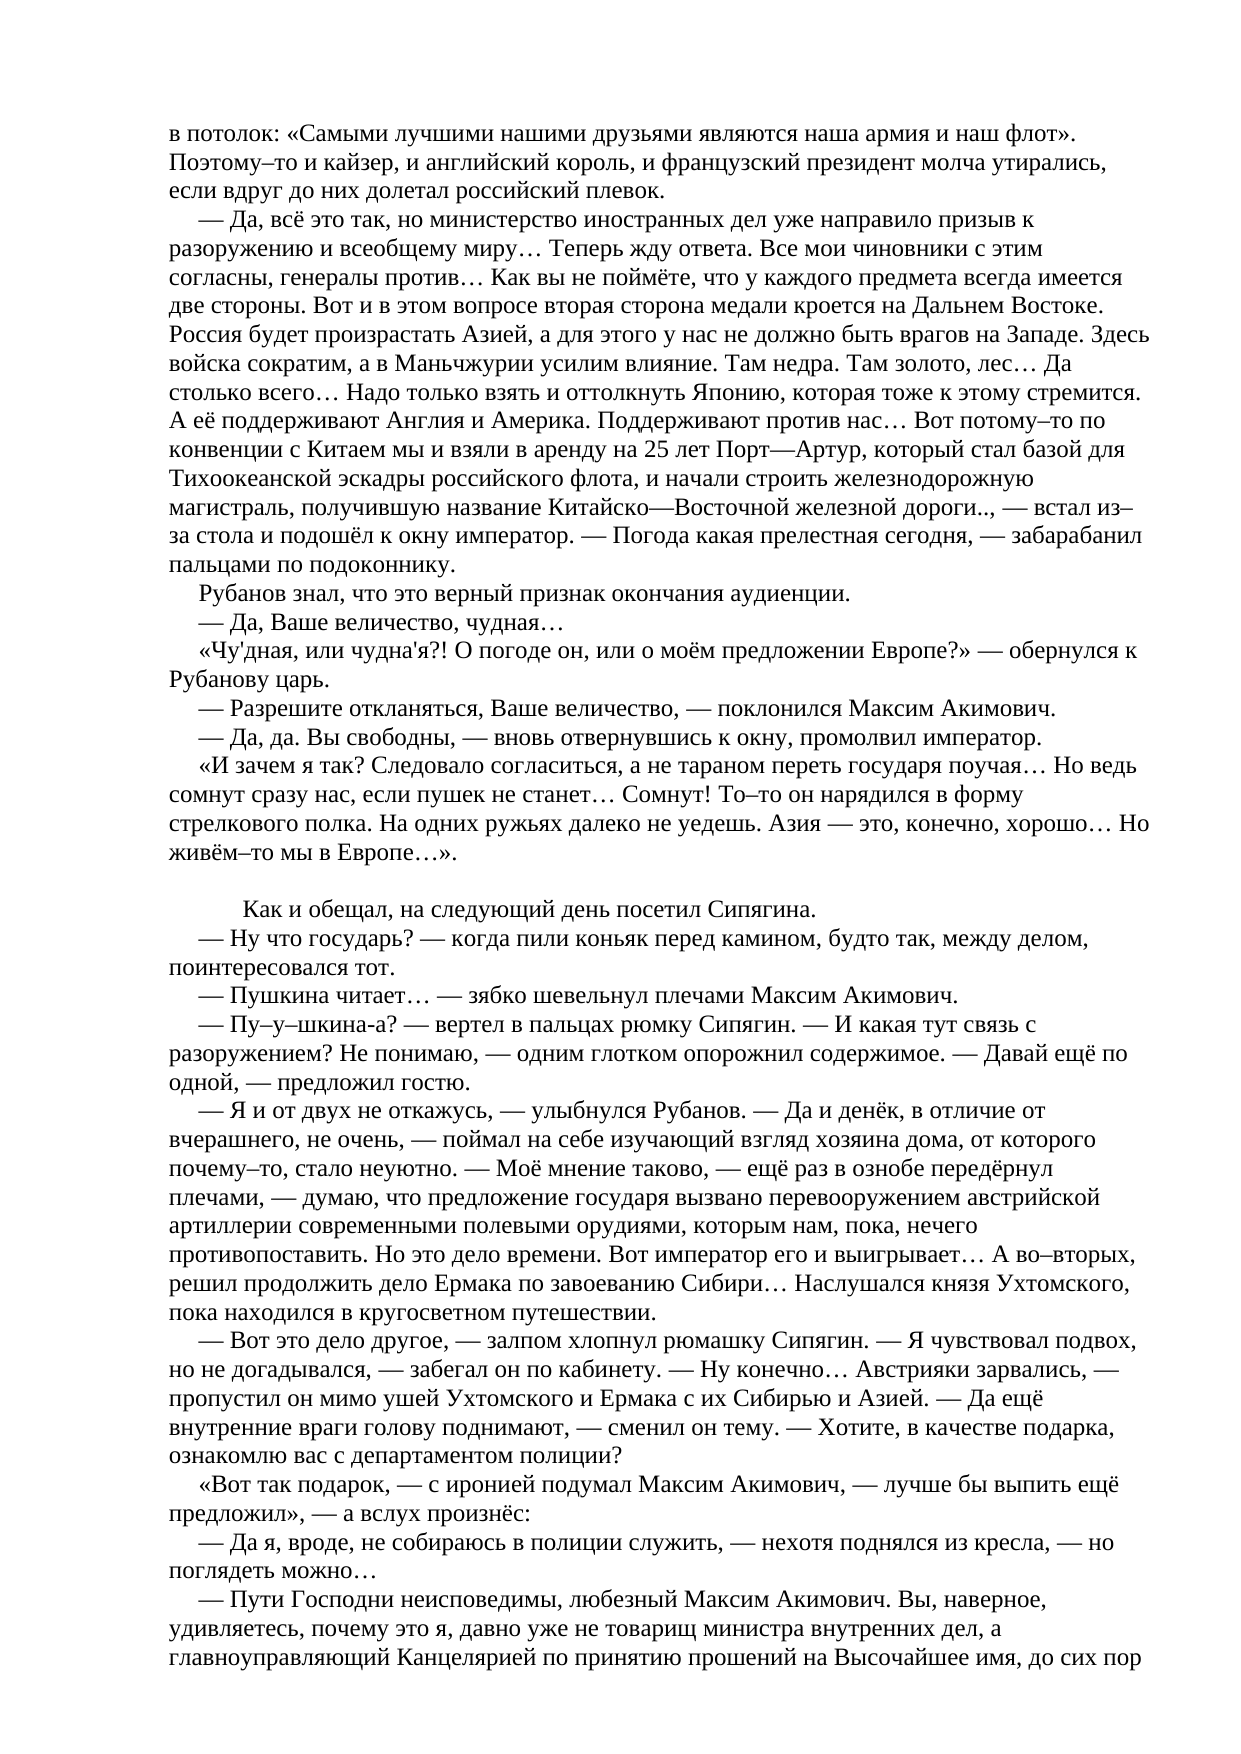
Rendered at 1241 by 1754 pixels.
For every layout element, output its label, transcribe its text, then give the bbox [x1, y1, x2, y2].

text — Пути Господни неисповедимы, любезный Максим Акимович. Вы, наверное, удивляетесь, почему это я, давно уже не товарищ министра внутренних дел, а главноуправляющий Канцелярией по принятию прошений на Высочайшее имя, до сих пор [169, 1584, 1152, 1671]
text — Разрешите откланяться, Ваше величество, — поклонился Максим Акимович. [169, 693, 1152, 722]
text в потолок: «Самыми лучшими нашими друзьями являются наша армия и наш флот». Поэтому–то и кайзер, и английский король, и французский президент молча утирались, если вдруг до них долетал российский плевок. [169, 118, 1152, 204]
text — Ну что государь? — когда пили коньяк перед камином, будто так, между делом, поинтересовался тот. [169, 923, 1152, 981]
text — Пу–у–шкина-а? — вертел в пальцах рюмку Сипягин. — И какая тут связь с разоружением? Не понимаю, — одним глотком опорожнил содержимое. — Давай ещё по одной, — предложил гостю. [169, 1009, 1152, 1096]
text — Да, всё это так, но министерство иностранных дел уже направило призыв к разоружению и всеобщему миру… Теперь жду ответа. Все мои чиновники с этим согласны, генералы против… Как вы не поймёте, что у каждого предмета всегда имеется две стороны. Вот и в этом вопросе вторая сторона медали кроется на Дальнем Востоке. Россия будет произрастать Азией, а для этого у нас не должно быть врагов на Западе. Здесь войска сократим, а в Маньчжурии усилим влияние. Там недра. Там золото, лес… Да столько всего… Надо только взять и оттолкнуть Японию, которая тоже к этому стремится. А её поддерживают Англия и Америка. Поддерживают против нас… Вот потому–то по конвенции с Китаем мы и взяли в аренду на 25 лет Порт—Артур, который стал базой для Тихоокеанской эскадры российского флота, и начали строить железнодорожную магистраль, получившую название Китайско—Восточной железной дороги.., — встал из–за стола и подошёл к окну император. — Погода какая прелестная сегодня, — забарабанил пальцами по подоконнику. [169, 204, 1152, 578]
text — Да я, вроде, не собираюсь в полиции служить, — нехотя поднялся из кресла, — но поглядеть можно… [169, 1527, 1152, 1584]
text «Чу'дная, или чудна'я?! О погоде он, или о моём предложении Европе?» — обернулся к Рубанову царь. [169, 636, 1152, 693]
text Как и обещал, на следующий день посетил Сипягина. [169, 894, 1152, 923]
text — Да, да. Вы свободны, — вновь отвернувшись к окну, промолвил император. [169, 722, 1152, 751]
text — Вот это дело другое, — залпом хлопнул рюмашку Сипягин. — Я чувствовал подвох, но не догадывался, — забегал он по кабинету. — Ну конечно… Австрияки зарвались, — пропустил он мимо ушей Ухтомского и Ермака с их Сибирью и Азией. — Да ещё внутренние враги голову поднимают, — сменил он тему. — Хотите, в качестве подарка, ознакомлю вас с департаментом полиции? [169, 1326, 1152, 1469]
text «И зачем я так? Следовало согласиться, а не тараном переть государя поучая… Но ведь сомнут сразу нас, если пушек не станет… Сомнут! То–то он нарядился в форму стрелкового полка. На одних ружьях далеко не уедешь. Азия — это, конечно, хорошо… Но живём–то мы в Европе…». [169, 751, 1152, 866]
text Рубанов знал, что это верный признак окончания аудиенции. [169, 578, 1152, 607]
text «Вот так подарок, — с иронией подумал Максим Акимович, — лучше бы выпить ещё предложил», — а вслух произнёс: [169, 1469, 1152, 1527]
text — Да, Ваше величество, чудная… [169, 607, 1152, 636]
text — Пушкина читает… — зябко шевельнул плечами Максим Акимович. [169, 981, 1152, 1009]
text — Я и от двух не откажусь, — улыбнулся Рубанов. — Да и денёк, в отличие от вчерашнего, не очень, — поймал на себе изучающий взгляд хозяина дома, от которого почему–то, стало неуютно. — Моё мнение таково, — ещё раз в ознобе передёрнул плечами, — думаю, что предложение государя вызвано перевооружением австрийской артиллерии современными полевыми орудиями, которым нам, пока, нечего противопоставить. Но это дело времени. Вот император его и выигрывает… А во–вторых, решил продолжить дело Ермака по завоеванию Сибири… Наслушался князя Ухтомского, пока находился в кругосветном путешествии. [169, 1096, 1152, 1326]
